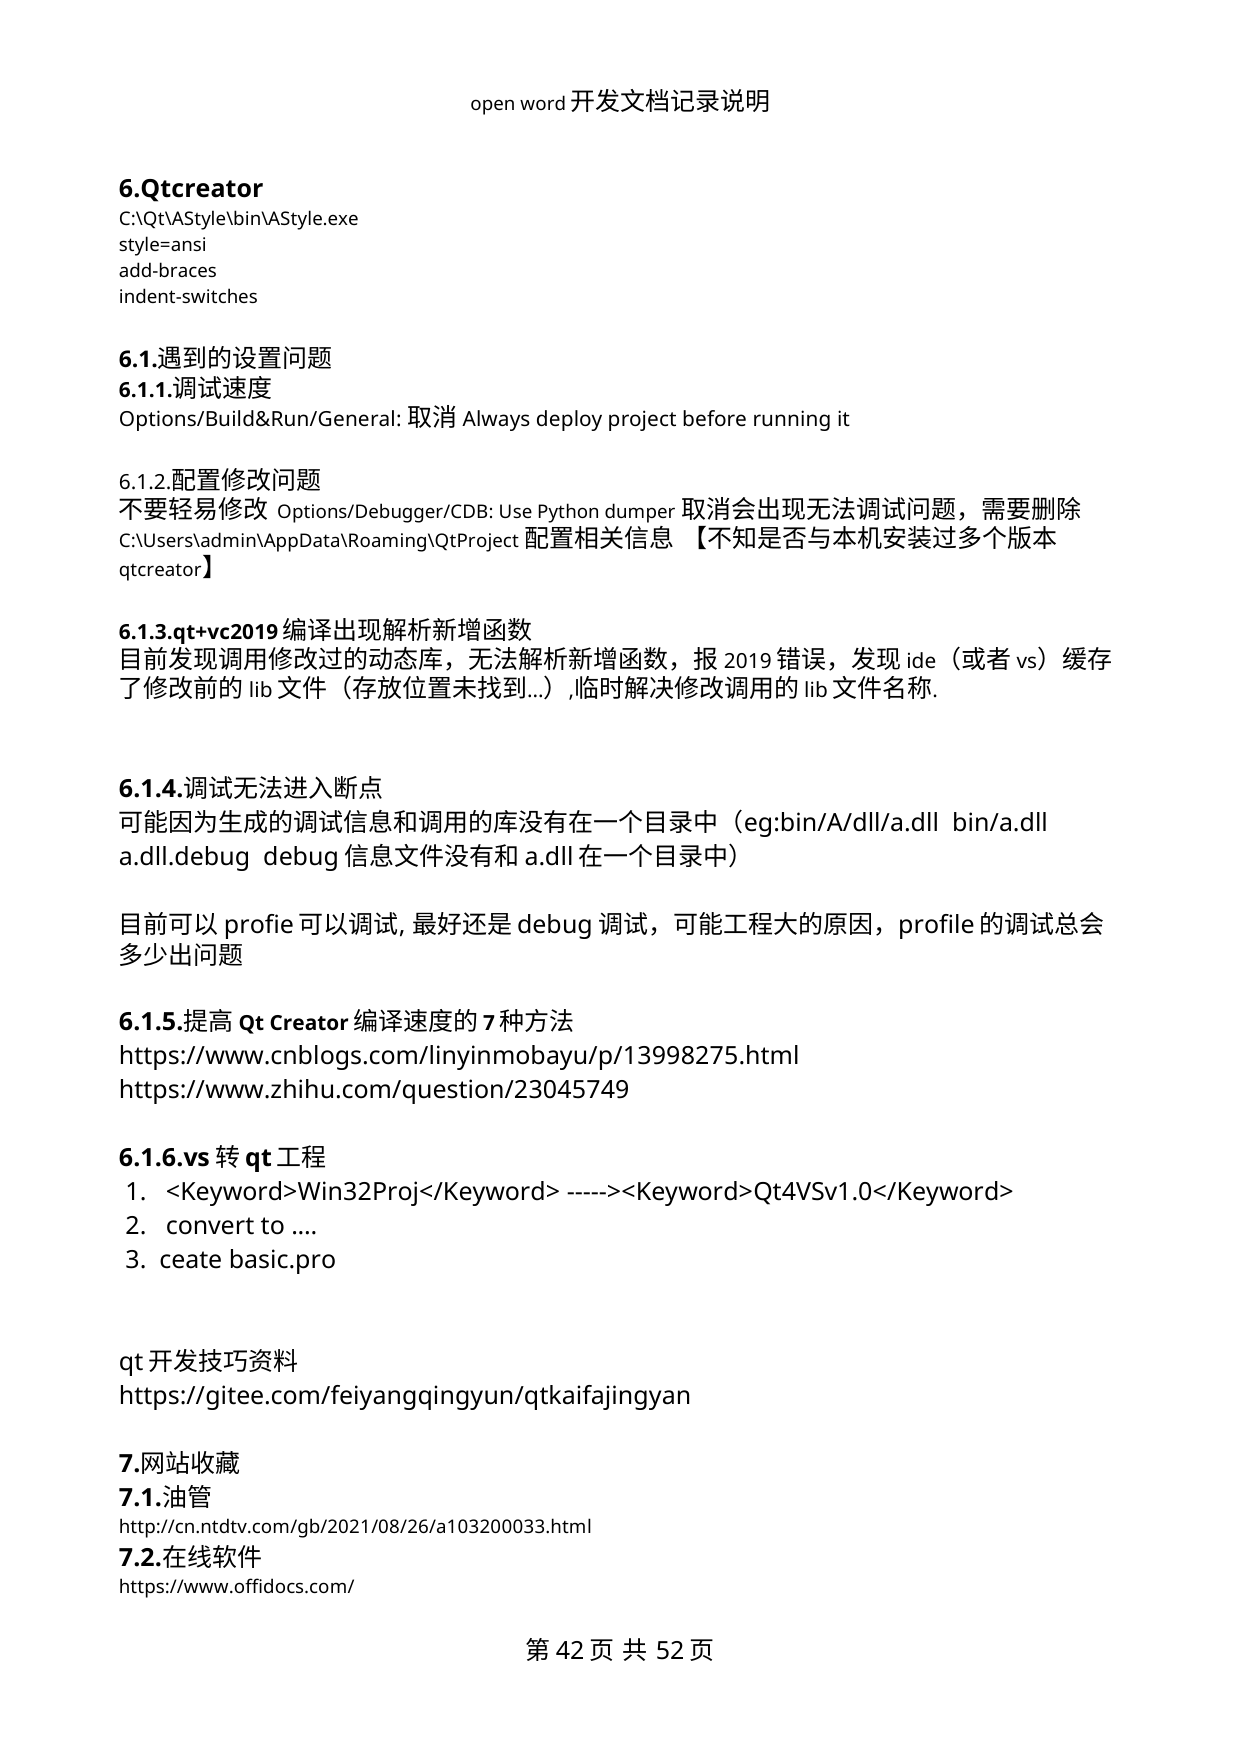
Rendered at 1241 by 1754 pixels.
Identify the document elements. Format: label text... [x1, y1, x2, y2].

text indent-switches [119, 283, 1121, 309]
subtitle 网站收藏 [119, 1446, 1121, 1479]
subtitle vs转qt工程 [119, 1140, 1121, 1174]
subtitle 在线软件 [119, 1539, 1121, 1573]
text http://cn.ntdtv.com/gb/2021/08/26/a103200033.html [119, 1513, 1121, 1539]
text 可能因为生成的调试信息和调用的库没有在一个目录中（eg:bin/A/dll/a.dll bin/a.dll a.dll.debug debug信息文件没有和a.dll在一个目录中） [119, 805, 1121, 873]
subtitle 配置修改问题 [119, 466, 1121, 495]
text C:\Users\admin\AppData\Roaming\QtProject 配置相关信息 【不知是否与本机安装过多个版本qtcreator】 [119, 524, 1121, 582]
text https://www.offidocs.com/ [119, 1573, 1121, 1599]
text 目前发现调用修改过的动态库，无法解析新增函数，报2019错误，发现ide（或者vs）缓存了修改前的lib文件（存放位置未找到...）,临时解决修改调用的lib文件名称. [119, 645, 1121, 703]
text 不要轻易修改 Options/Debugger/CDB: Use Python dumper 取消会出现无法调试问题，需要删除 [119, 495, 1121, 524]
subtitle 遇到的设置问题 [119, 343, 1121, 374]
subtitle Qtcreator [119, 171, 1121, 205]
text Options/Build&Run/General: 取消Always deploy project before running it [119, 403, 1121, 432]
subtitle qt+vc2019编译出现解析新增函数 [119, 616, 1121, 645]
text 1. <Keyword>Win32Proj</Keyword> -----><Keyword>Qt4VSv1.0</Keyword> [119, 1174, 1121, 1208]
subtitle 调试速度 [119, 374, 1121, 403]
text https://www.cnblogs.com/linyinmobayu/p/13998275.html [119, 1038, 1121, 1072]
text C:\Qt\AStyle\bin\AStyle.exe [119, 205, 1121, 231]
text add-braces [119, 257, 1121, 283]
subtitle 提高Qt Creator编译速度的7种方法 [119, 1004, 1121, 1038]
text https://gitee.com/feiyangqingyun/qtkaifajingyan [119, 1378, 1121, 1412]
text qt开发技巧资料 [119, 1344, 1121, 1378]
text 目前可以profie可以调试, 最好还是debug调试，可能工程大的原因，profile的调试总会多少出问题 [119, 907, 1121, 970]
text style=ansi [119, 231, 1121, 257]
subtitle 油管 [119, 1479, 1121, 1513]
text https://www.zhihu.com/question/23045749 [119, 1072, 1121, 1106]
text 2. convert to .... [119, 1208, 1121, 1242]
text 3. ceate basic.pro [119, 1242, 1121, 1276]
subtitle 调试无法进入断点 [119, 771, 1121, 805]
